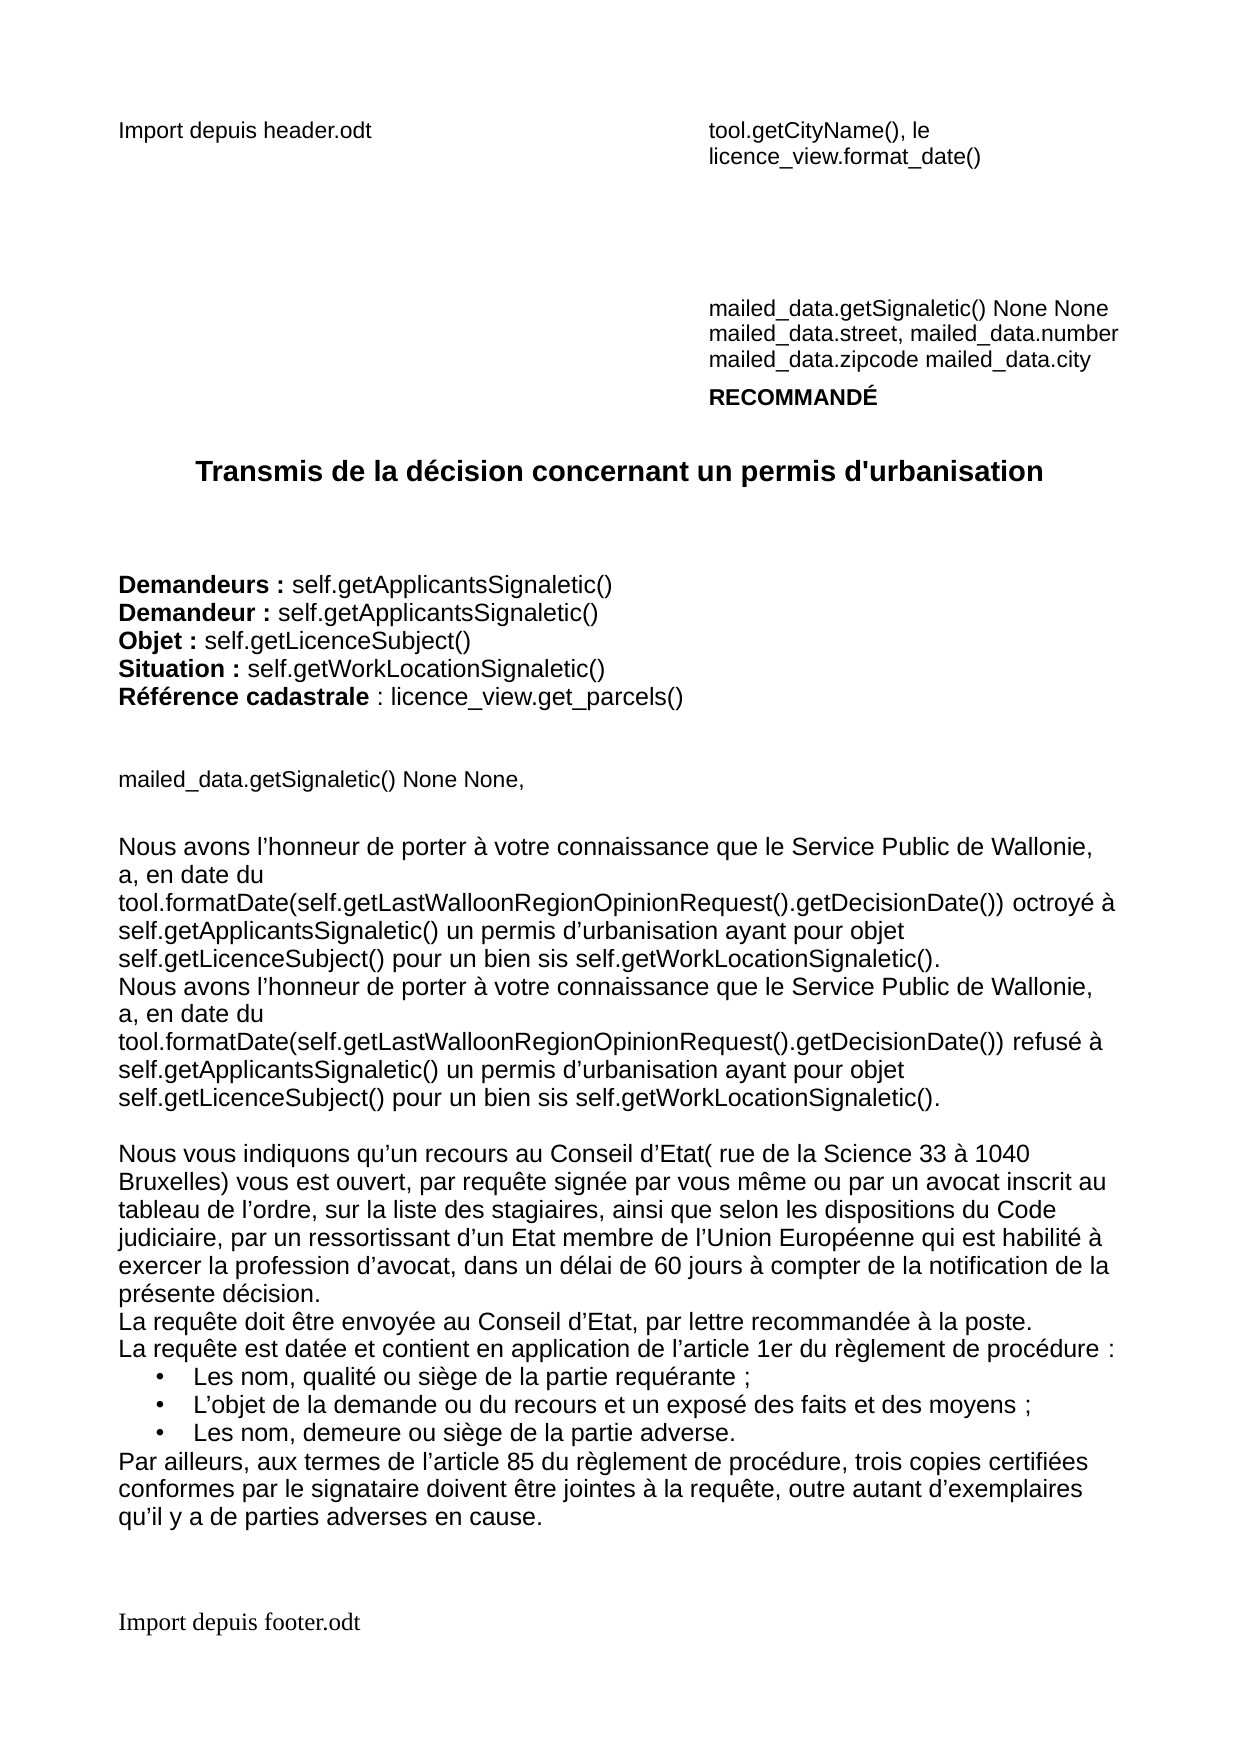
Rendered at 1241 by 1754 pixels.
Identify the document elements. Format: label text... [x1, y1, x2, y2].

text Demandeurs : self.getApplicantsSignaletic() [118, 571, 1122, 599]
text Nous avons l’honneur de porter à votre connaissance que le Service Public de Wallonie, a, en date du tool.formatDate(self.getLastWalloonRegionOpinionRequest().getDecisionDate()) octroyé à self.getApplicantsSignaletic() un permis d’urbanisation ayant pour objet self.getLicenceSubject() pour un bien sis self.getWorkLocationSignaletic(). [118, 833, 1122, 972]
text La requête est datée et contient en application de l’article 1er du règlement de procédure : [118, 1335, 1122, 1363]
text mailed_data.getSignaletic() None None, [118, 767, 1122, 792]
list L’objet de la demande ou du recours et un exposé des faits et des moyens ; [156, 1391, 1122, 1419]
text Nous vous indiquons qu’un recours au Conseil d’Etat( rue de la Science 33 à 1040 Bruxelles) vous est ouvert, par requête signée par vous même ou par un avocat inscrit au tableau de l’ordre, sur la liste des stagiaires, ainsi que selon les dispositions du Code judiciaire, par un ressortissant d’un Etat membre de l’Union Européenne qui est habilité à exercer la profession d’avocat, dans un délai de 60 jours à compter de la notification de la présente décision. [118, 1140, 1122, 1307]
text La requête doit être envoyée au Conseil d’Etat, par lettre recommandée à la poste. [118, 1307, 1122, 1335]
text Demandeur : self.getApplicantsSignaletic() [118, 599, 1122, 627]
title Transmis de la décision concernant un permis d'urbanisation [118, 455, 1122, 488]
text Objet : self.getLicenceSubject() [118, 627, 1122, 655]
table_header Import depuis header.odt [118, 118, 708, 423]
text Situation : self.getWorkLocationSignaletic() [118, 655, 1122, 683]
table_header tool.getCityName(), le licence_view.format_date() mailed_data.getSignaletic() None None mailed_data.street, mailed_data.number mailed_data.zipcode mailed_data.city RECOMMANDÉ [709, 118, 1128, 423]
list Les nom, demeure ou siège de la partie adverse. [156, 1419, 1122, 1447]
list Les nom, qualité ou siège de la partie requérante ; [156, 1363, 1122, 1391]
text Nous avons l’honneur de porter à votre connaissance que le Service Public de Wallonie, a, en date du tool.formatDate(self.getLastWalloonRegionOpinionRequest().getDecisionDate()) refusé à self.getApplicantsSignaletic() un permis d’urbanisation ayant pour objet self.getLicenceSubject() pour un bien sis self.getWorkLocationSignaletic(). [118, 972, 1122, 1112]
text Référence cadastrale : licence_view.get_parcels() [118, 683, 1122, 711]
text Par ailleurs, aux termes de l’article 85 du règlement de procédure, trois copies certifiées conformes par le signataire doivent être jointes à la requête, outre autant d’exemplaires qu’il y a de parties adverses en cause. [118, 1447, 1122, 1531]
